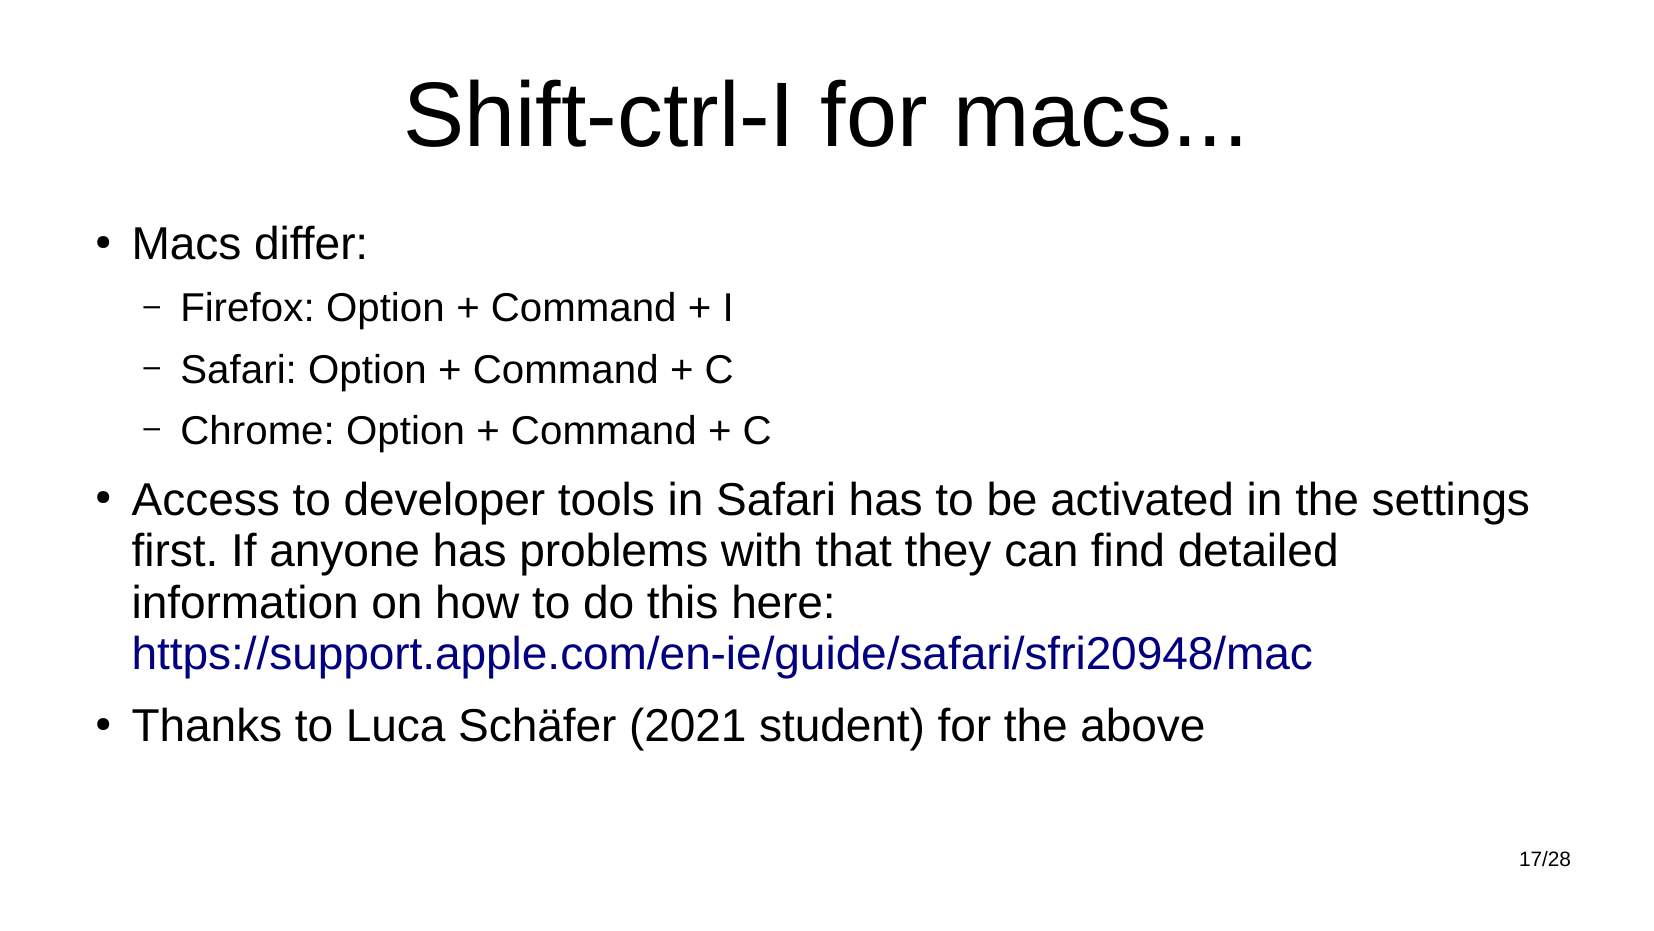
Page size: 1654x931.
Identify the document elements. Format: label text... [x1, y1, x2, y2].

title Shift-ctrl-I for macs... [82, 37, 1571, 193]
list Macs differ: Firefox: Option + Command + I Safari: Option + Command + C Chrome: Option + Command + C Access to developer tools in Safari has to be activated in the settings first. If anyone has problems with that they can find detailed information on how to do this here: https://support.apple.com/en-ie/guide/safari/sfri20948/mac Thanks to Luca Schäfer (2021 student) for the above [82, 217, 1571, 758]
